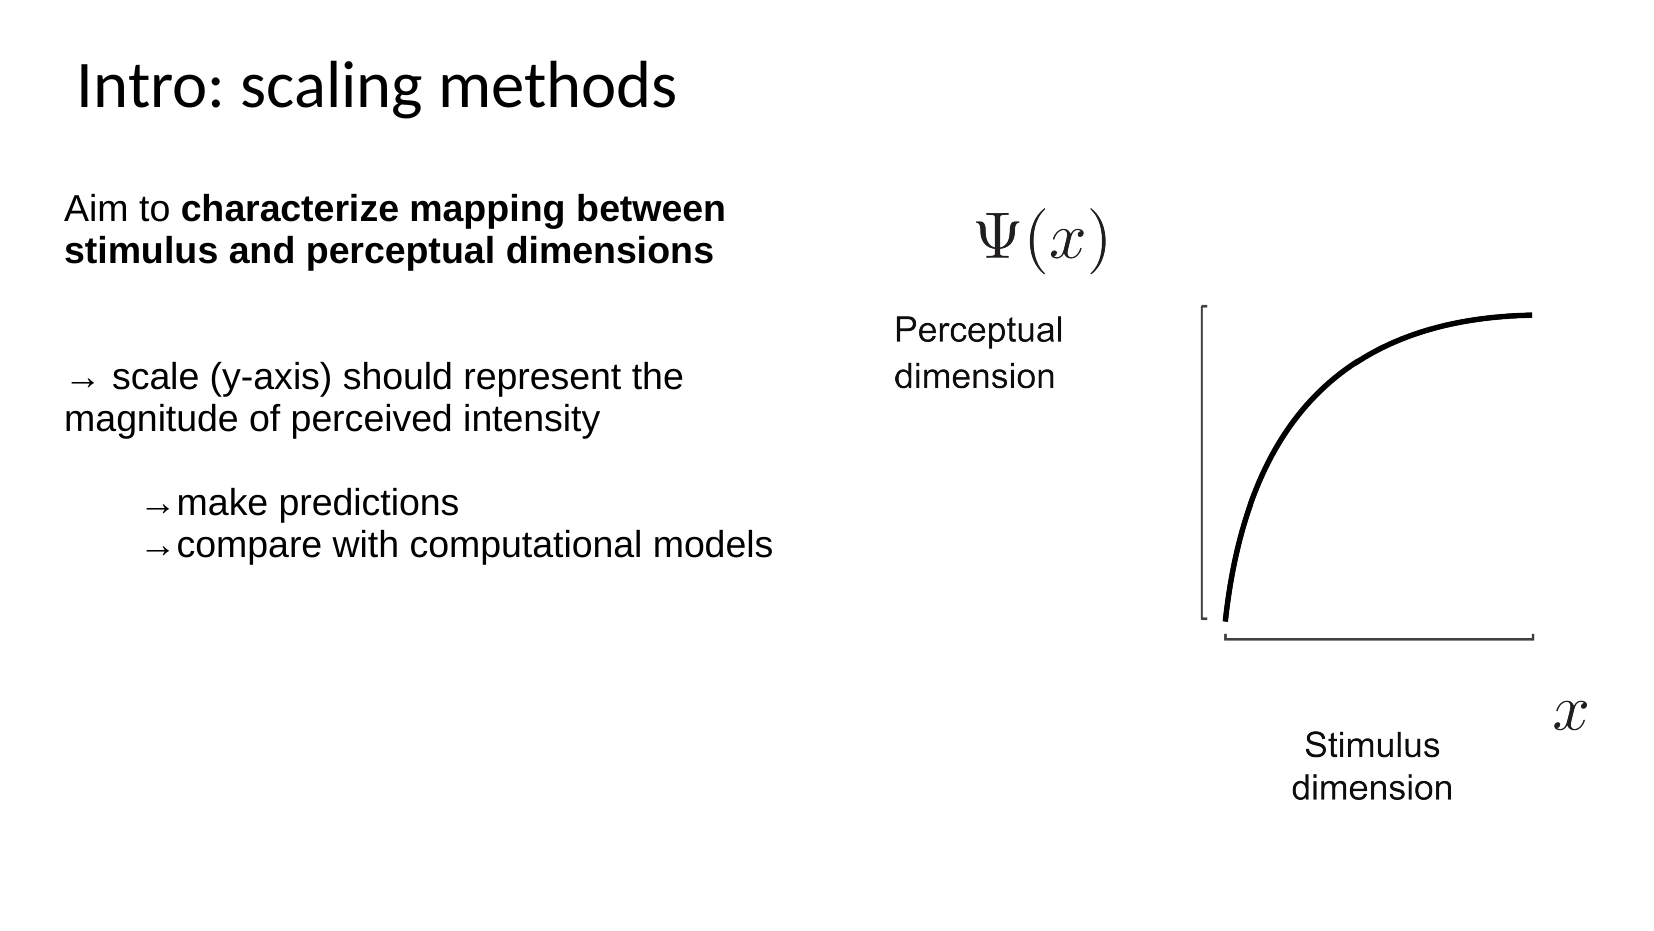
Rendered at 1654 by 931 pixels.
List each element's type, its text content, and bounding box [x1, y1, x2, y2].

title Intro: scaling methods [76, 13, 1565, 169]
picture [895, 208, 1587, 800]
text_box Aim to characterize mapping between stimulus and perceptual dimensions → scale (y-axis) should represent the magnitude of perceived intensity →make predictions →compare with computational models [49, 180, 863, 826]
